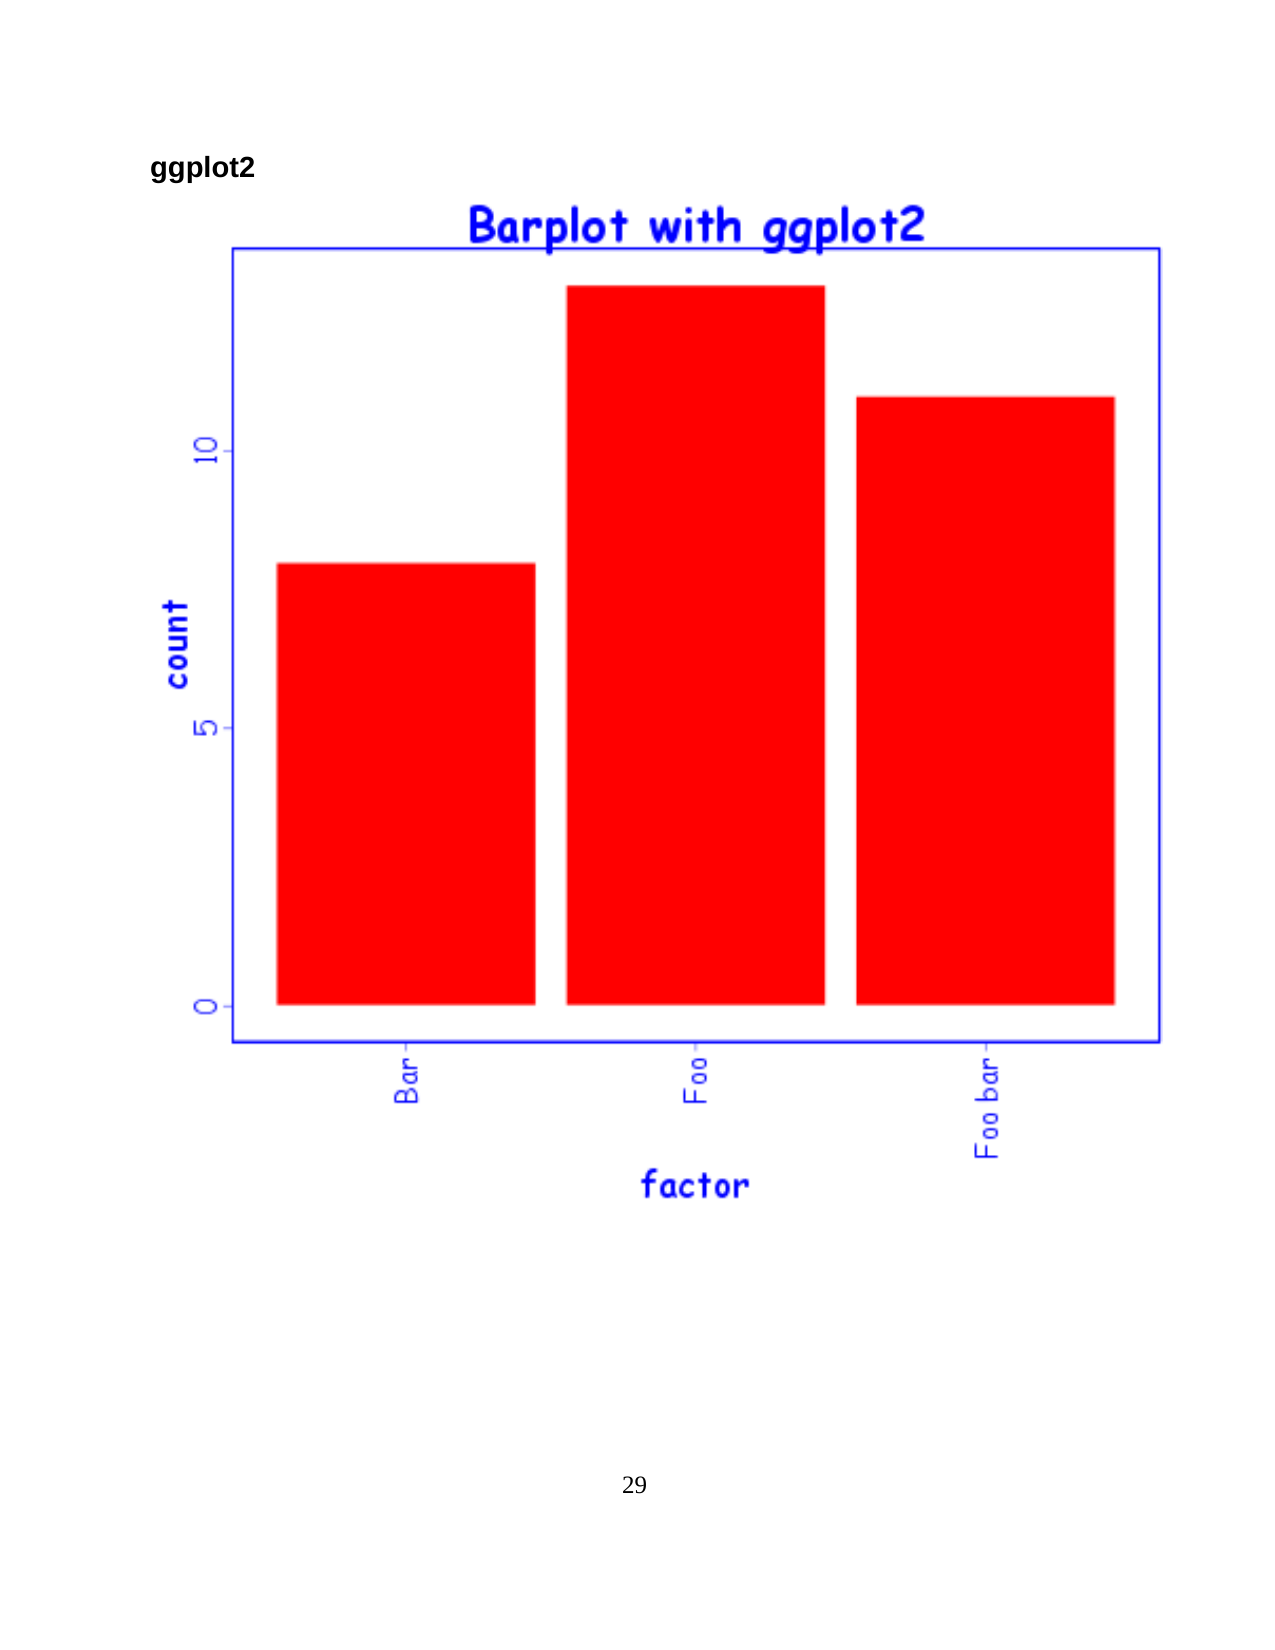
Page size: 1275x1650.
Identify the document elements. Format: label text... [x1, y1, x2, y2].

subtitle ggplot2 [150, 150, 1125, 183]
picture [150, 196, 1163, 1209]
